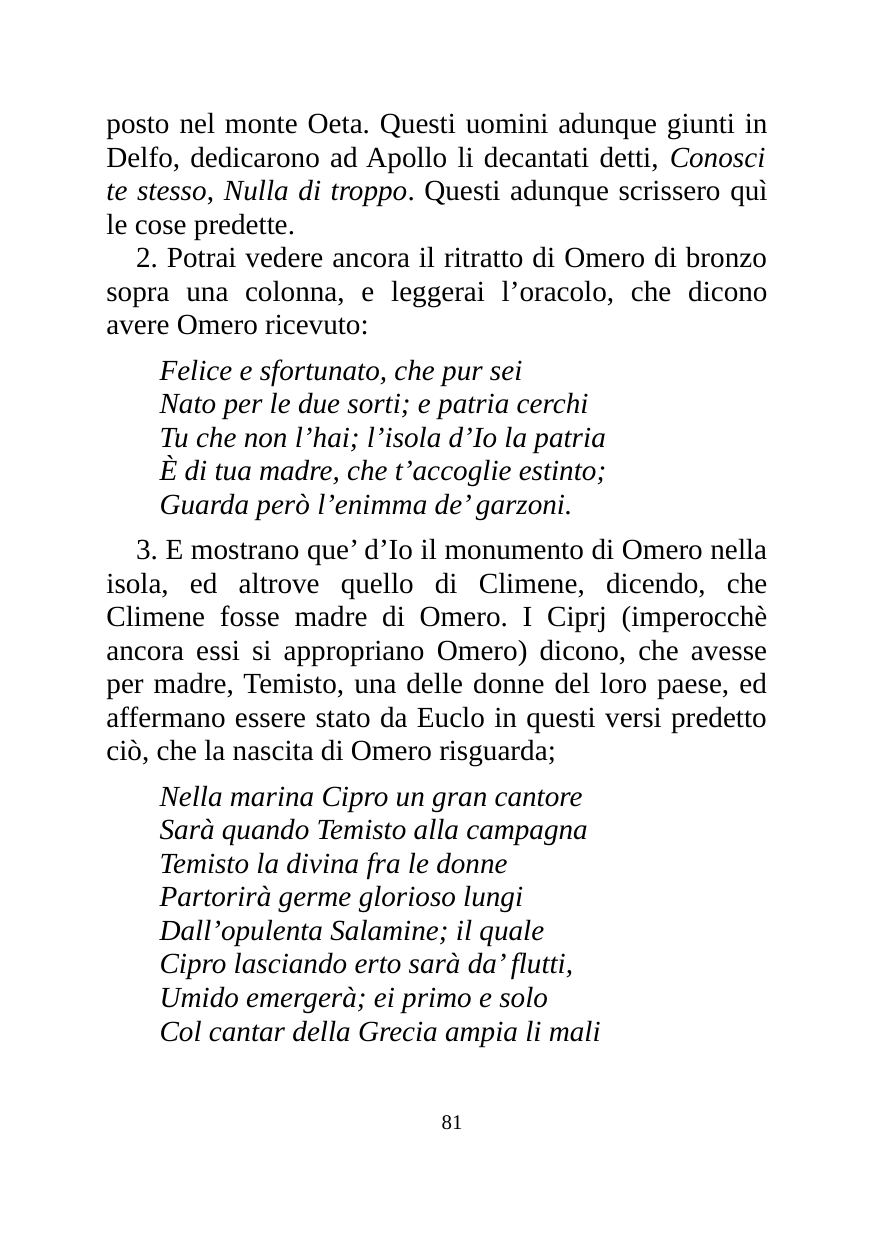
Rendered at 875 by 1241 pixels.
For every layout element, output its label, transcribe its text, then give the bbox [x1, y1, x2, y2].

text 2. Potrai vedere ancora il ritratto di Omero di bronzo sopra una colonna, e leggerai l’oracolo, che dicono avere Omero ricevuto: [106, 240, 768, 341]
text Felice e sfortunato, che pur sei Nato per le due sorti; e patria cerchi Tu che non l’hai; l’isola d’Io la patria È di tua madre, che t’accoglie estinto; Guarda però l’enimma de’ garzoni. [159, 353, 768, 521]
text posto nel monte Oeta. Questi uomini adunque giunti in Delfo, dedicarono ad Apollo li decantati detti, Conosci te stesso, Nulla di troppo. Questi adunque scrissero quì le cose predette. [106, 106, 768, 240]
text 3. E mostrano que’ d’Io il monumento di Omero nella isola, ed altrove quello di Climene, dicendo, che Climene fosse madre di Omero. I Ciprj (imperocchè ancora essi si appropriano Omero) dicono, che avesse per madre, Temisto, una delle donne del loro paese, ed affermano essere stato da Euclo in questi versi predetto ciò, che la nascita di Omero risguarda; [106, 532, 768, 767]
text Nella marina Cipro un gran cantore Sarà quando Temisto alla campagna Temisto la divina fra le donne Partorirà germe glorioso lungi Dall’opulenta Salamine; il quale Cipro lasciando erto sarà da’ flutti, Umido emergerà; ei primo e solo Col cantar della Grecia ampia li mali [159, 779, 768, 1047]
